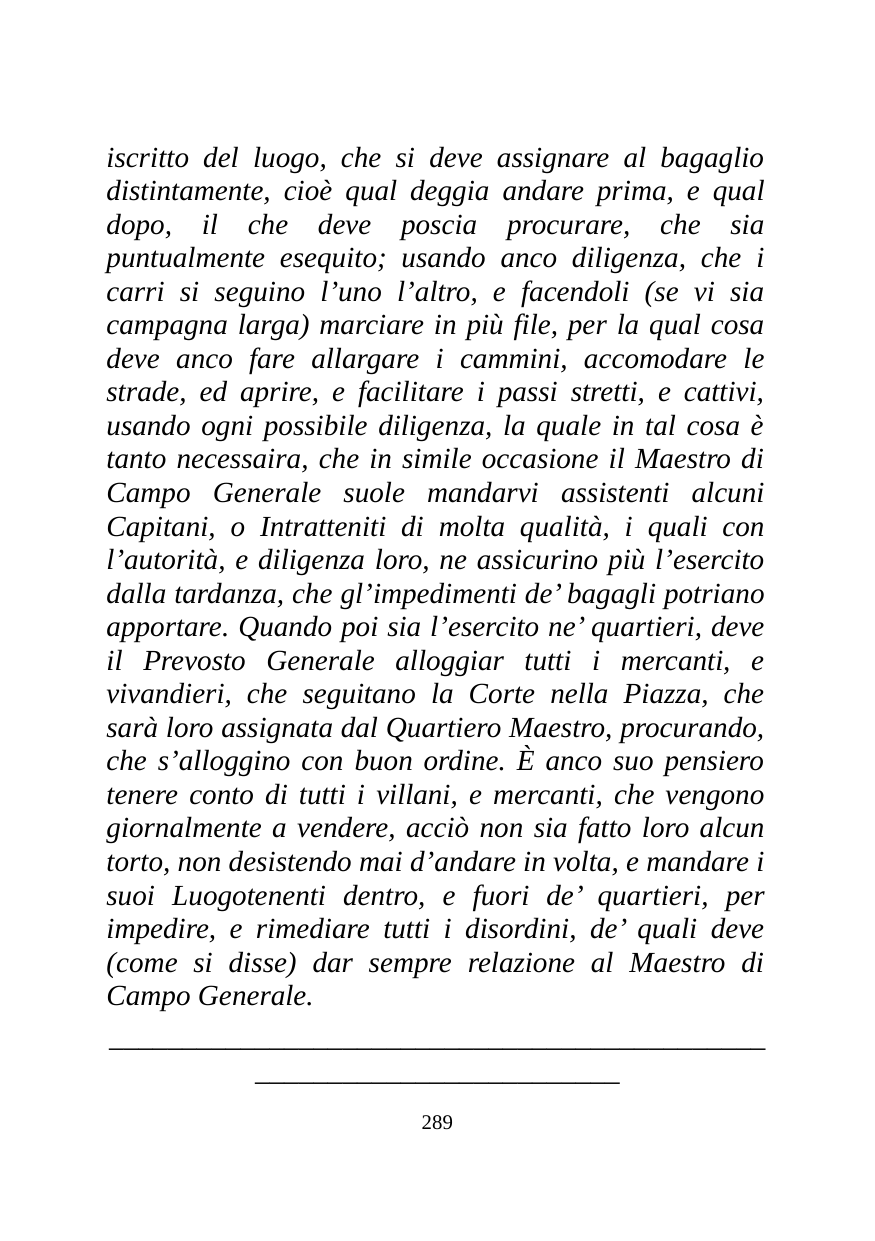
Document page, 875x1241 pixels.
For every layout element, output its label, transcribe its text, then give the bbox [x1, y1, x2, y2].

text –––––––––––––––––––––––––––––––––––––––––––––––––––––––––––––––––––––– [106, 1029, 768, 1097]
text iscritto del luogo, che si deve assignare al bagaglio distintamente, cioè qual deggia andare prima, e qual dopo, il che deve poscia procurare, che sia puntualmente esequito; usando anco diligenza, che i carri si seguino l’uno l’altro, e facendoli (se vi sia campagna larga) marciare in più file, per la qual cosa deve anco fare allargare i cammini, accomodare le strade, ed aprire, e facilitare i passi stretti, e cattivi, usando ogni possibile diligenza, la quale in tal cosa è tanto necessaira, che in simile occasione il Maestro di Campo Generale suole mandarvi assistenti alcuni Capitani, o Intratteniti di molta qualità, i quali con l’autorità, e diligenza loro, ne assicurino più l’esercito dalla tardanza, che gl’impedimenti de’ bagagli potriano apportare. Quando poi sia l’esercito ne’ quartieri, deve il Prevosto Generale alloggiar tutti i mercanti, e vivandieri, che seguitano la Corte nella Piazza, che sarà loro assignata dal Quartiero Maestro, procurando, che s’alloggino con buon ordine. È anco suo pensiero tenere conto di tutti i villani, e mercanti, che vengono giornalmente a vendere, acciò non sia fatto loro alcun torto, non desistendo mai d’andare in volta, e mandare i suoi Luogotenenti dentro, e fuori de’ quartieri, per impedire, e rimediare tutti i disordini, de’ quali deve (come si disse) dar sempre relazione al Maestro di Campo Generale. [106, 140, 768, 1012]
